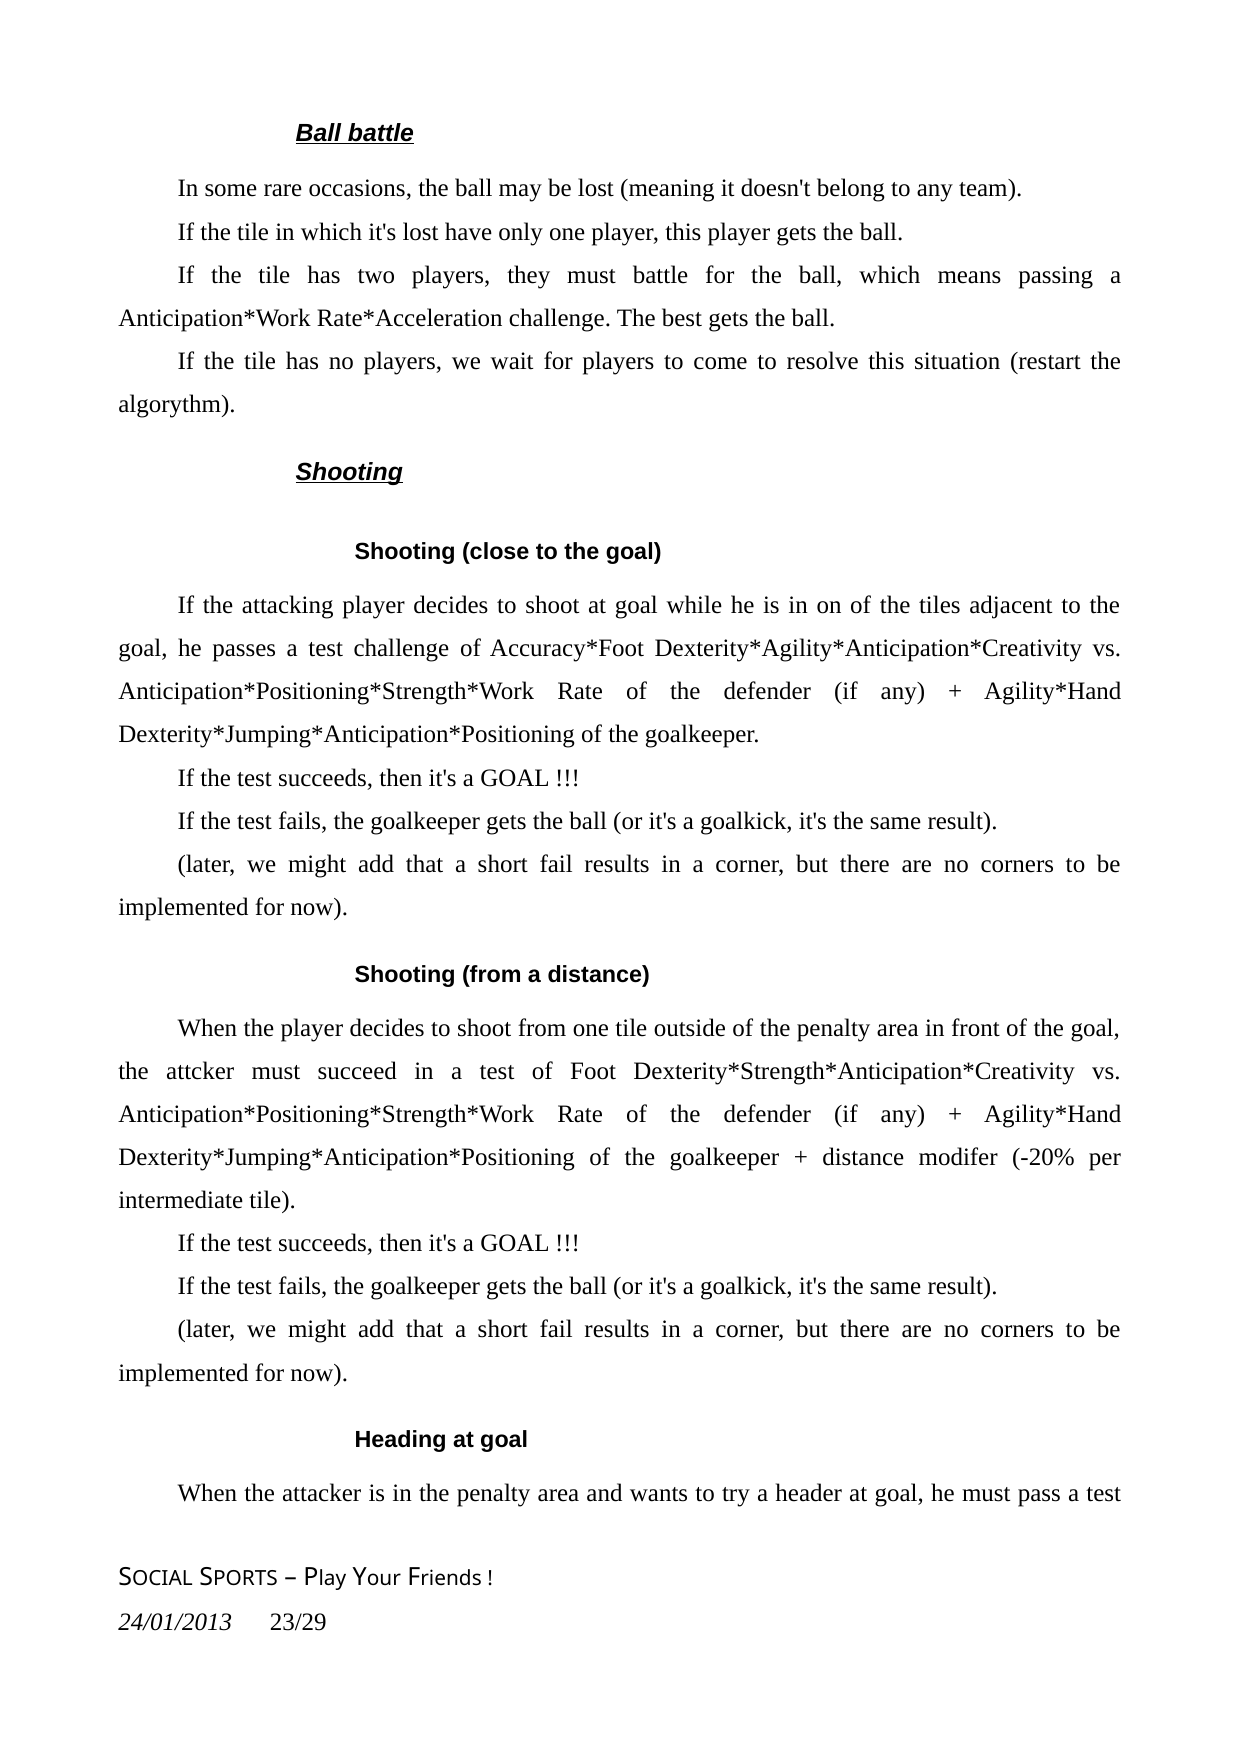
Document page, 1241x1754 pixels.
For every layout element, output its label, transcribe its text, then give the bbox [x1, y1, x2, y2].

text If the test succeeds, then it's a GOAL !!! [118, 1228, 1122, 1257]
text If the test fails, the goalkeeper gets the ball (or it's a goalkick, it's the same result). [118, 806, 1122, 834]
text In some rare occasions, the ball may be lost (meaning it doesn't belong to any team). [118, 173, 1122, 202]
text If the tile has no players, we wait for players to come to resolve this situation (restart the algorythm). [118, 346, 1122, 418]
subtitle Ball battle [118, 118, 1122, 147]
text If the test fails, the goalkeeper gets the ball (or it's a goalkick, it's the same result). [118, 1271, 1122, 1300]
subtitle Shooting [118, 457, 1122, 486]
subtitle Heading at goal [118, 1426, 1122, 1453]
subtitle Shooting (from a distance) [118, 960, 1122, 987]
text (later, we might add that a short fail results in a corner, but there are no corners to be implemented for now). [118, 1314, 1122, 1386]
text When the attacker is in the penalty area and wants to try a header at goal, he must pass a test [118, 1478, 1122, 1507]
text If the tile in which it's lost have only one player, this player gets the ball. [118, 217, 1122, 245]
text When the player decides to shoot from one tile outside of the penalty area in front of the goal, the attcker must succeed in a test of Foot Dexterity*Strength*Anticipation*Creativity vs. Anticipation*Positioning*Strength*Work Rate of the defender (if any) + Agility*Hand Dexterity*Jumping*Anticipation*Positioning of the goalkeeper + distance modifer (-20% per intermediate tile). [118, 1013, 1122, 1214]
text (later, we might add that a short fail results in a corner, but there are no corners to be implemented for now). [118, 849, 1122, 921]
text If the attacking player decides to shoot at goal while he is in on of the tiles adjacent to the goal, he passes a test challenge of Accuracy*Foot Dexterity*Agility*Anticipation*Creativity vs. Anticipation*Positioning*Strength*Work Rate of the defender (if any) + Agility*Hand Dexterity*Jumping*Anticipation*Positioning of the goalkeeper. [118, 590, 1122, 748]
text If the tile has two players, they must battle for the ball, which means passing a Anticipation*Work Rate*Acceleration challenge. The best gets the ball. [118, 260, 1122, 332]
text If the test succeeds, then it's a GOAL !!! [118, 763, 1122, 791]
subtitle Shooting (close to the goal) [118, 537, 1122, 564]
